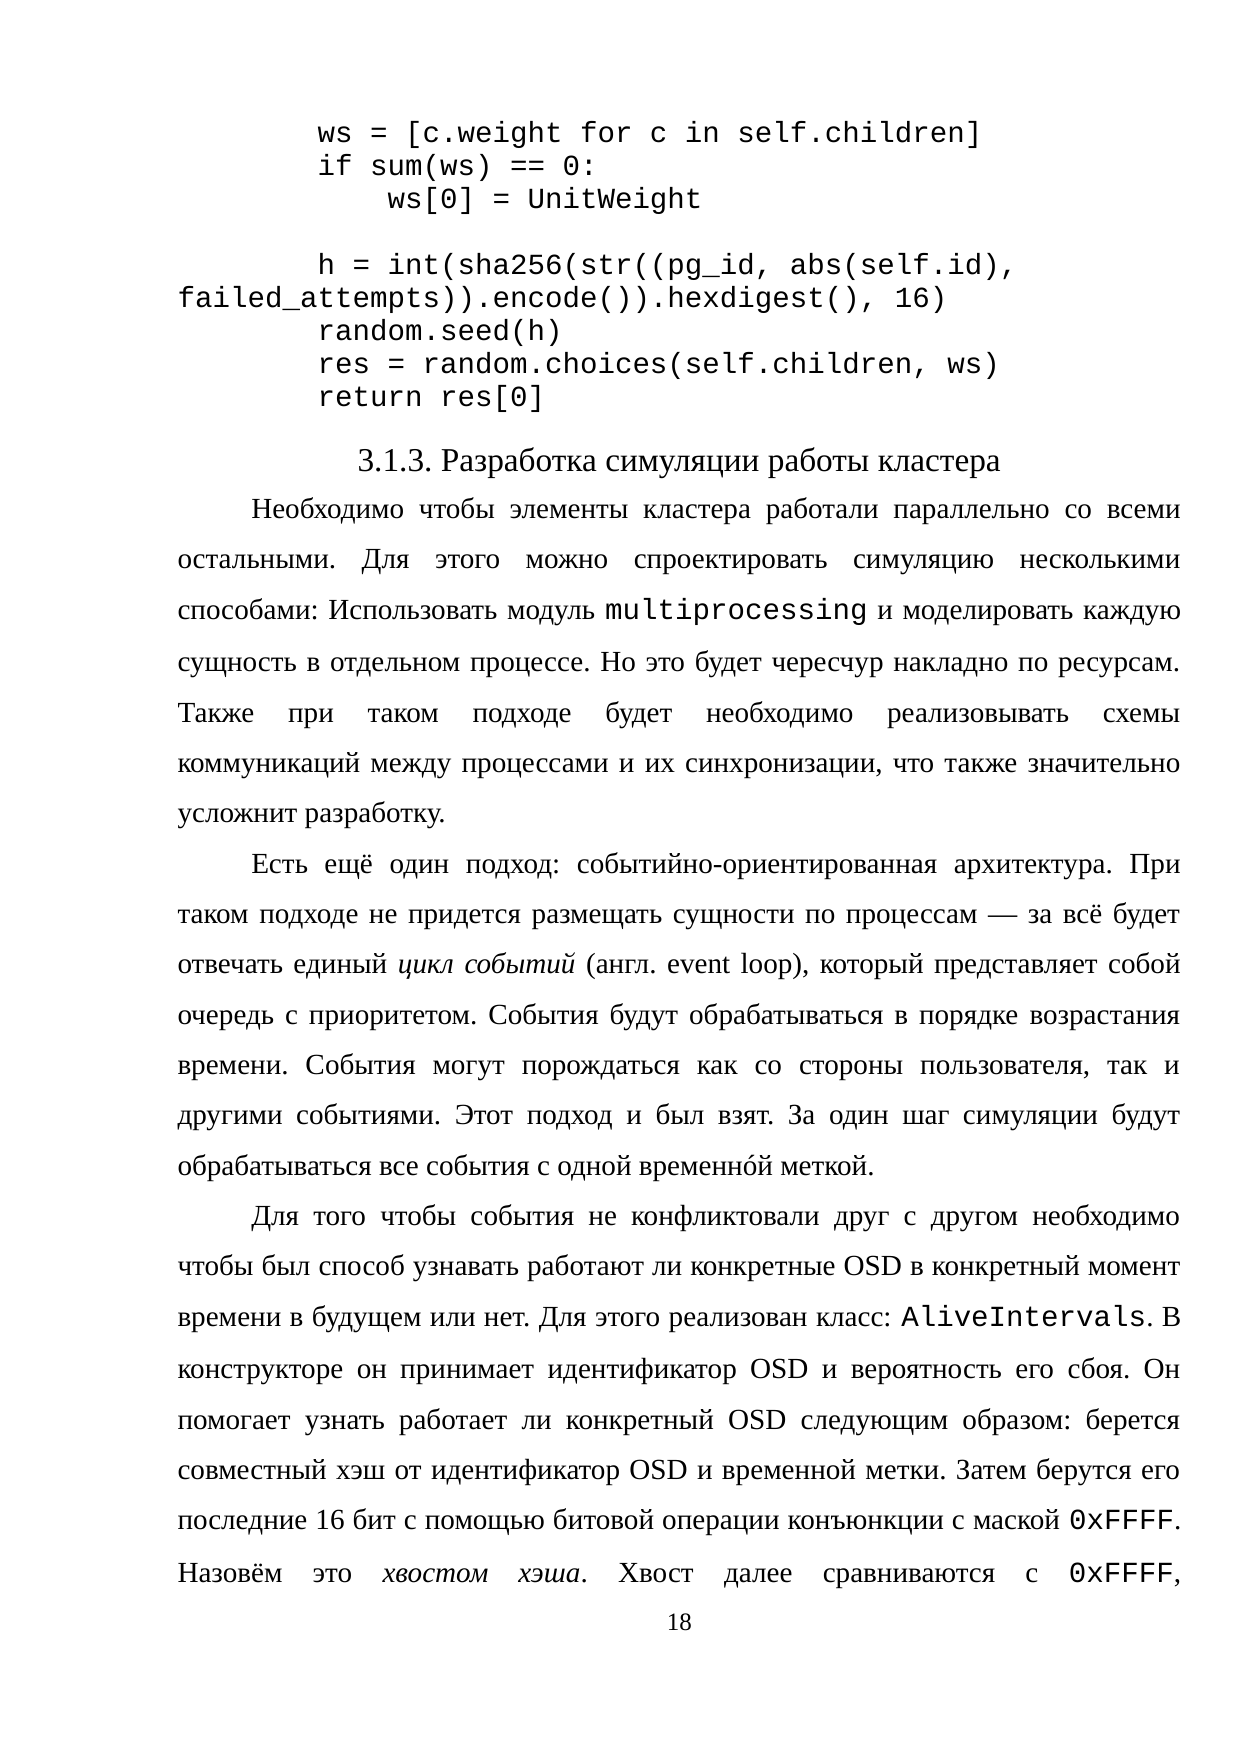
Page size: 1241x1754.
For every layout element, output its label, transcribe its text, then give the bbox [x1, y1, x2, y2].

text ws[0] = UnitWeight [177, 184, 1181, 217]
subtitle Разработка симуляции работы кластера [177, 440, 1181, 479]
text if sum(ws) == 0: [177, 151, 1181, 184]
text h = int(sha256(str((pg_id, abs(self.id), failed_attempts)).encode()).hexdigest(), 16) [177, 250, 1181, 316]
text Необходимо чтобы элементы кластера работали параллельно со всеми остальными. Для этого можно спроектировать симуляцию несколькими способами: Использовать модуль multiprocessing и моделировать каждую сущность в отдельном процессе. Но это будет чересчур накладно по ресурсам. Также при таком подходе будет необходимо реализовывать схемы коммуникаций между процессами и их синхронизации, что также значительно усложнит разработку. [177, 491, 1181, 829]
text return res[0] [177, 382, 1181, 415]
text res = random.choices(self.children, ws) [177, 349, 1181, 382]
text ws = [c.weight for c in self.children] [177, 118, 1181, 151]
text random.seed(h) [177, 316, 1181, 349]
text Есть ещё один подход: событийно-ориентированная архитектура. При таком подходе не придется размещать сущности по процессам — за всё будет отвечать единый цикл событий (англ. event loop), который представляет собой очередь с приоритетом. События будут обрабатываться в порядке возрастания времени. События могут порождаться как со стороны пользователя, так и другими событиями. Этот подход и был взят. За один шаг симуляции будут обрабатываться все события с одной временнóй меткой. [177, 846, 1181, 1181]
text Для того чтобы события не конфликтовали друг с другом необходимо чтобы был способ узнавать работают ли конкретные OSD в конкретный момент времени в будущем или нет. Для этого реализован класс: AliveIntervals. В конструкторе он принимает идентификатор OSD и вероятность его сбоя. Он помогает узнать работает ли конкретный OSD следующим образом: берется совместный хэш от идентификатор OSD и временной метки. Затем берутся его последние 16 бит с помощью битовой операции конъюнкции с маской 0xFFFF. Назовём это хвостом хэша. Хвост далее сравниваются с 0xFFFF, [177, 1198, 1181, 1591]
